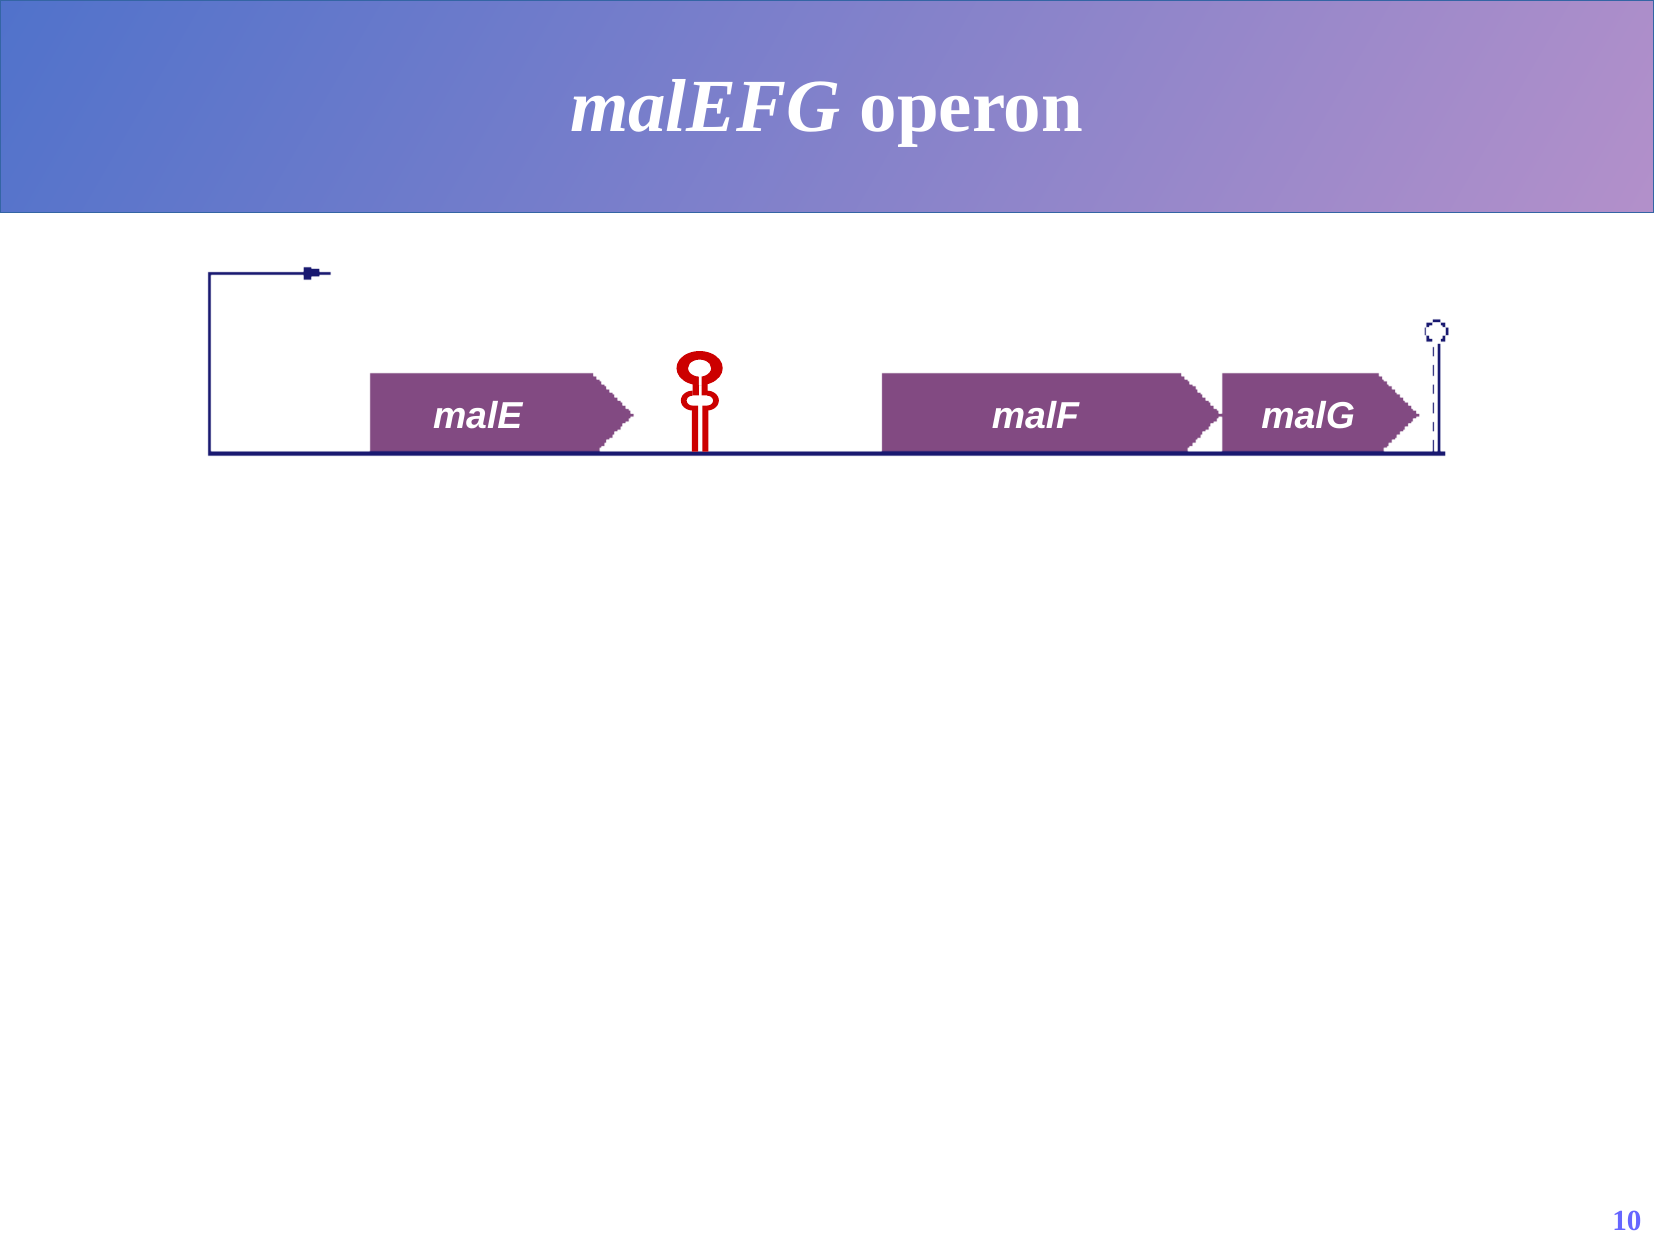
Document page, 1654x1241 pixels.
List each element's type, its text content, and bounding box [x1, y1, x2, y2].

text_box malE [418, 387, 548, 445]
picture [179, 264, 1475, 502]
title malEFG operon [82, 23, 1571, 189]
text_box malF [977, 387, 1106, 445]
text_box [676, 351, 723, 452]
text_box malG [1246, 387, 1376, 445]
